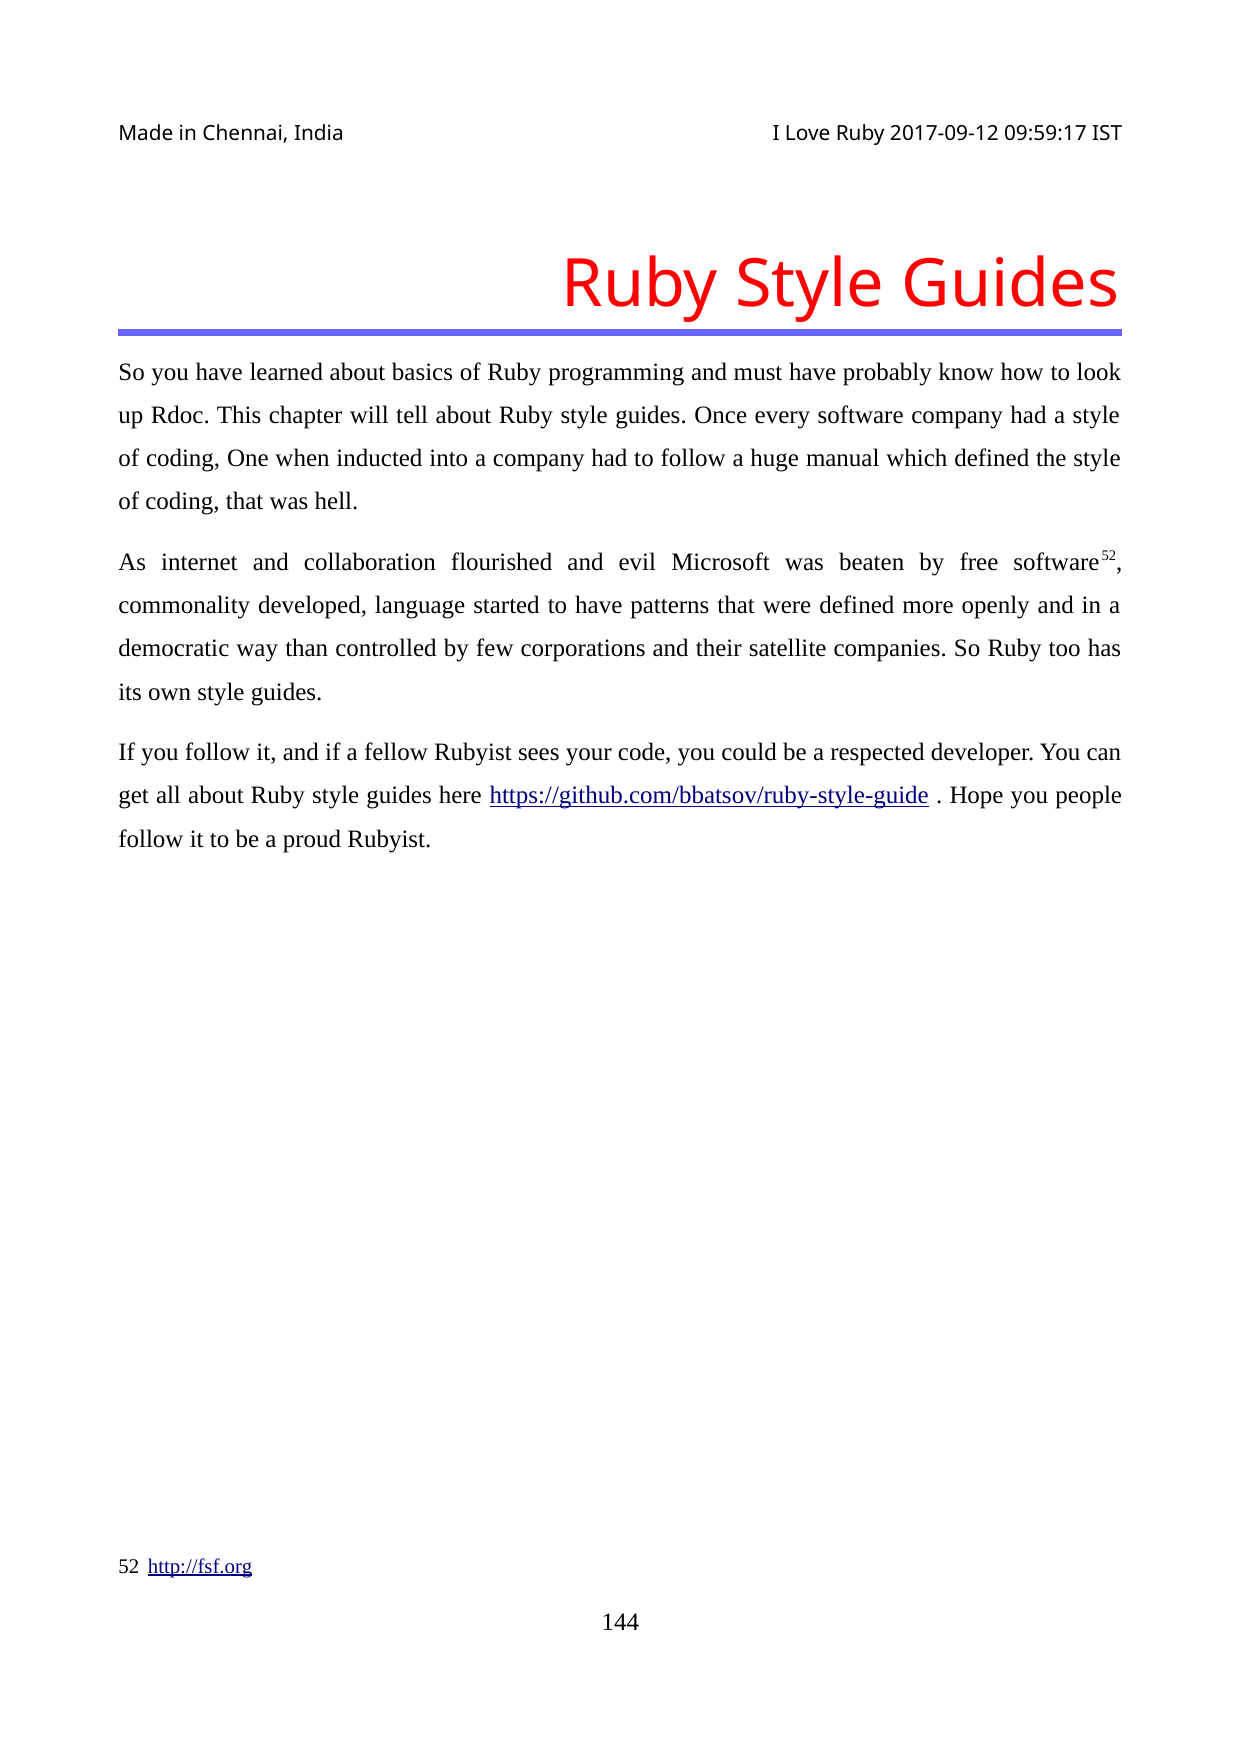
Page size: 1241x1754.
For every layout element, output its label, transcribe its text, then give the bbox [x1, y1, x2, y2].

text So you have learned about basics of Ruby programming and must have probably know how to look up Rdoc. This chapter will tell about Ruby style guides. Once every software company had a style of coding, One when inducted into a company had to follow a huge manual which defined the style of coding, that was hell. [118, 357, 1122, 515]
text If you follow it, and if a fellow Rubyist sees your code, you could be a respected developer. You can get all about Ruby style guides here https://github.com/bbatsov/ruby-style-guide . Hope you people follow it to be a proud Rubyist. [118, 737, 1122, 852]
text http://fsf.org [118, 1553, 1122, 1578]
text As internet and collaboration flourished and evil Microsoft was beaten by free software, commonality developed, language started to have patterns that were defined more openly and in a democratic way than controlled by few corporations and their satellite companies. So Ruby too has its own style guides. [118, 547, 1122, 705]
subtitle Ruby Style Guides [118, 233, 1122, 329]
